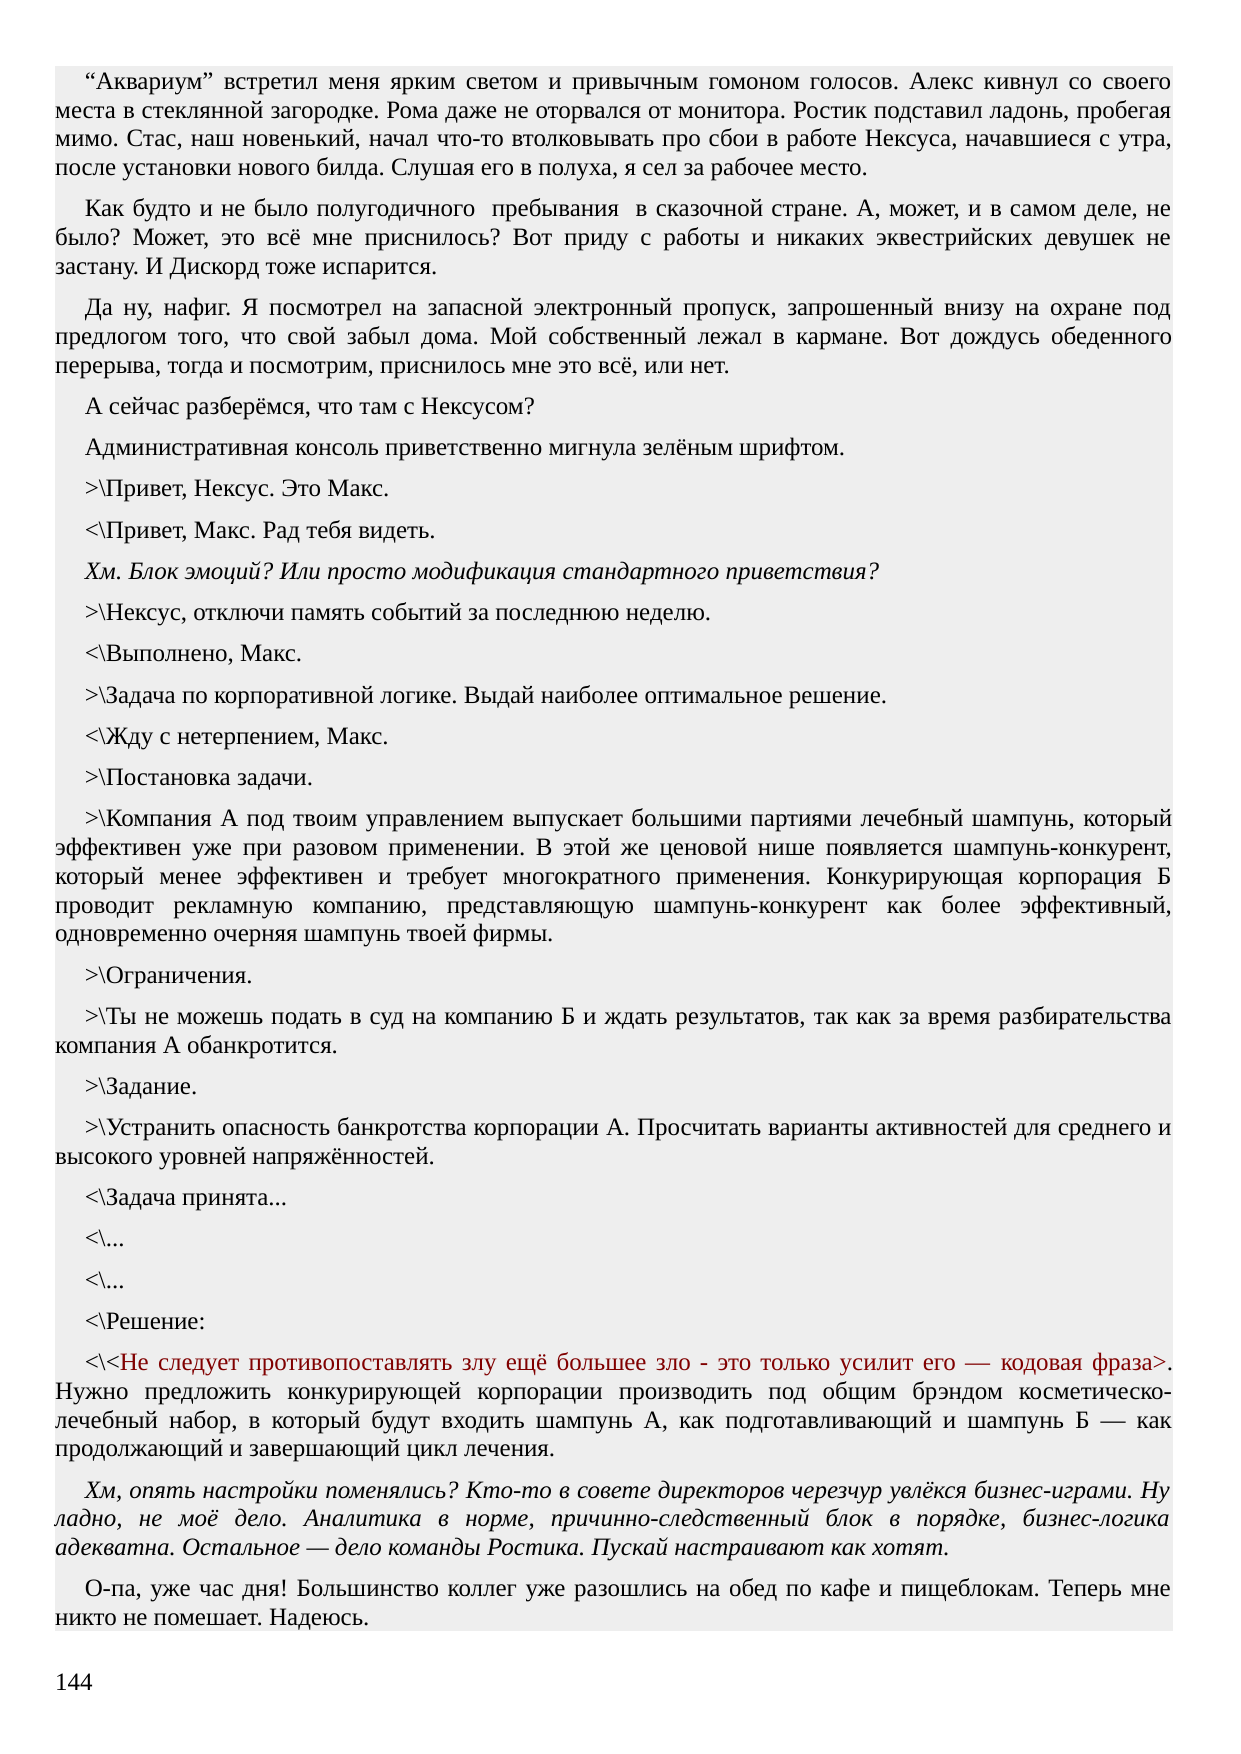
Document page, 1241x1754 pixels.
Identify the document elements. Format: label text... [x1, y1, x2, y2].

text Хм, опять настройки поменялись? Кто-то в совете директоров черезчур увлёкся бизнес-играми. Ну ладно, не моё дело. Аналитика в норме, причинно-следственный блок в порядке, бизнес-логика адекватна. Остальное — дело команды Ростика. Пускай настраивают как хотят. [55, 1475, 1173, 1561]
text Административная консоль приветственно мигнула зелёным шрифтом. [55, 432, 1173, 461]
text <\Решение: [55, 1306, 1173, 1335]
text <\Привет, Макс. Рад тебя видеть. [55, 515, 1173, 543]
text <\Задача принята... [55, 1182, 1173, 1211]
text <\<Не следует противопоставлять злу ещё большее зло - это только усилит его — кодовая фраза>. Нужно предложить конкурирующей корпорации производить под общим брэндом косметическо-лечебный набор, в который будут входить шампунь А, как подготавливающий и шампунь Б — как продолжающий и завершающий цикл лечения. [55, 1347, 1173, 1462]
text Да ну, нафиг. Я посмотрел на запасной электронный пропуск, запрошенный внизу на охране под предлогом того, что свой забыл дома. Мой собственный лежал в кармане. Вот дождусь обеденного перерыва, тогда и посмотрим, приснилось мне это всё, или нет. [55, 292, 1173, 378]
text <\Выполнено, Макс. [55, 638, 1173, 667]
text О-па, уже час дня! Большинство коллег уже разошлись на обед по кафе и пищеблокам. Теперь мне никто не помешает. Надеюсь. [55, 1573, 1173, 1631]
text >\Постановка задачи. [55, 762, 1173, 791]
text >\Ты не можешь подать в суд на компанию Б и ждать результатов, так как за время разбирательства компания А обанкротится. [55, 1001, 1173, 1058]
text >\Задача по корпоративной логике. Выдай наиболее оптимальное решение. [55, 680, 1173, 708]
text Как будто и не было полугодичного пребывания в сказочной стране. А, может, и в самом деле, не было? Может, это всё мне приснилось? Вот приду с работы и никаких эквестрийских девушек не застану. И Дискорд тоже испарится. [55, 193, 1173, 280]
text >\Нексус, отключи память событий за последнюю неделю. [55, 597, 1173, 626]
text <\... [55, 1223, 1173, 1252]
text А сейчас разберёмся, что там с Нексусом? [55, 391, 1173, 420]
text <\... [55, 1265, 1173, 1293]
text Хм. Блок эмоций? Или просто модификация стандартного приветствия? [55, 556, 1173, 585]
text >\Устранить опасность банкротства корпорации А. Просчитать варианты активностей для среднего и высокого уровней напряжённостей. [55, 1112, 1173, 1170]
text “Аквариум” встретил меня ярким светом и привычным гомоном голосов. Алекс кивнул со своего места в стеклянной загородке. Рома даже не оторвался от монитора. Ростик подставил ладонь, пробегая мимо. Стас, наш новенький, начал что-то втолковывать про сбои в работе Нексуса, начавшиеся с утра, после установки нового билда. Слушая его в полуха, я сел за рабочее место. [55, 66, 1173, 181]
text >\Задание. [55, 1071, 1173, 1100]
text <\Жду с нетерпением, Макс. [55, 721, 1173, 750]
text >\Ограничения. [55, 960, 1173, 988]
text >\Компания А под твоим управлением выпускает большими партиями лечебный шампунь, который эффективен уже при разовом применении. В этой же ценовой нише появляется шампунь-конкурент, который менее эффективен и требует многократного применения. Конкурирующая корпорация Б проводит рекламную компанию, представляющую шампунь-конкурент как более эффективный, одновременно очерняя шампунь твоей фирмы. [55, 803, 1173, 947]
text >\Привет, Нексус. Это Макс. [55, 473, 1173, 502]
